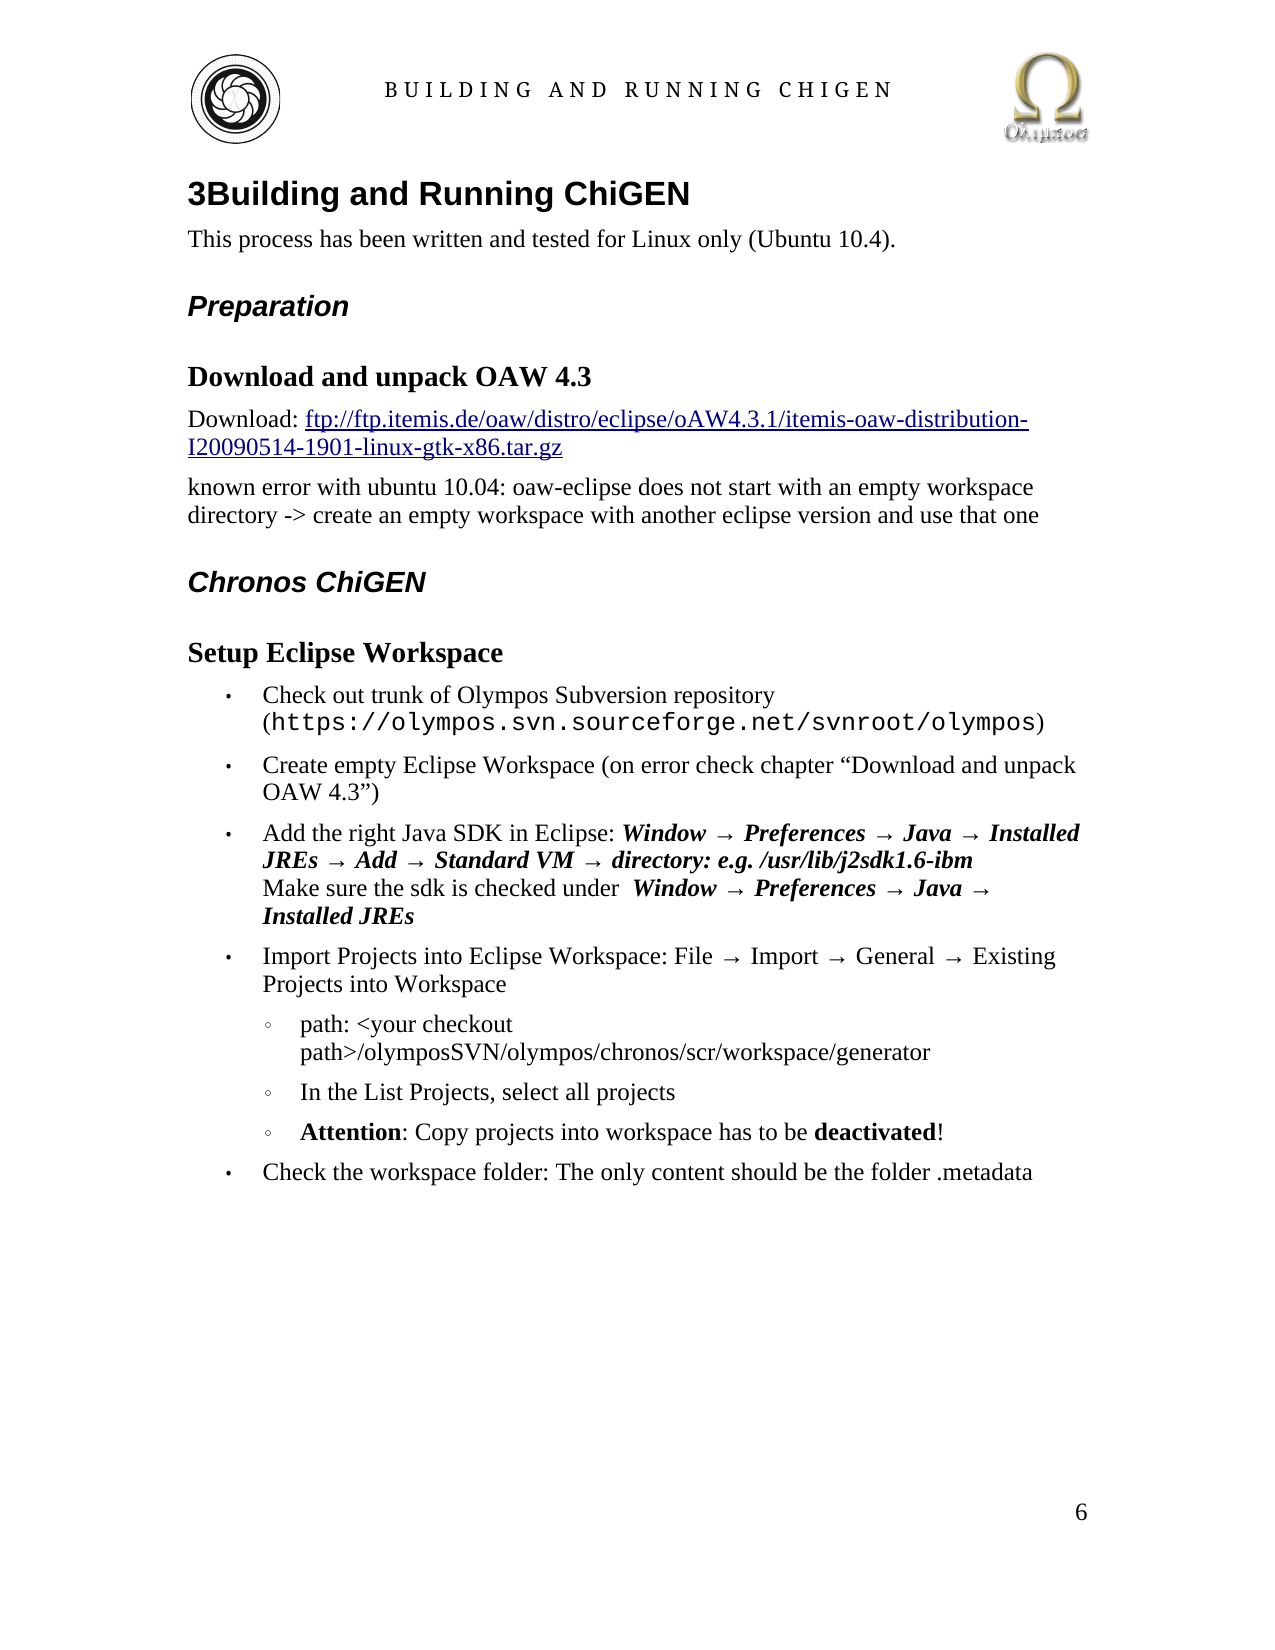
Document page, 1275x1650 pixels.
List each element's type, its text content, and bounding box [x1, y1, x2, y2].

list Import Projects into Eclipse Workspace: File → Import → General → Existing Projects into Workspace [225, 942, 1087, 997]
list Check out trunk of Olympos Subversion repository (https://olympos.svn.sourceforge.net/svnroot/olympos) [225, 681, 1087, 738]
subtitle Preparation [187, 290, 1087, 323]
list Attention: Copy projects into workspace has to be deactivated! [262, 1118, 1087, 1146]
picture [1000, 50, 1090, 143]
list Create empty Eclipse Workspace (on error check chapter “Download and unpack OAW 4.3”) [225, 751, 1087, 806]
list In the List Projects, select all projects [262, 1078, 1087, 1106]
subtitle Building and Running ChiGEN [187, 175, 1087, 212]
subtitle Chronos ChiGEN [187, 566, 1087, 598]
list Check the workspace folder: The only content should be the folder .metadata [225, 1158, 1087, 1186]
list Add the right Java SDK in Eclipse: Window → Preferences → Java → Installed JREs → Add → Standard VM → directory: e.g. /usr/lib/j2sdk1.6-ibm Make sure the sdk is checked under Window → Preferences → Java → Installed JREs [225, 819, 1087, 929]
text known error with ubuntu 10.04: oaw-eclipse does not start with an empty workspace directory -> create an empty workspace with another eclipse version and use that one [187, 473, 1087, 528]
picture [191, 54, 281, 144]
text Download: ftp://ftp.itemis.de/oaw/distro/eclipse/oAW4.3.1/itemis-oaw-distribution-I20090514-1901-linux-gtk-x86.tar.gz [187, 405, 1087, 461]
text This process has been written and tested for Linux only (Ubuntu 10.4). [187, 225, 1087, 253]
subtitle Setup Eclipse Workspace [187, 636, 1087, 668]
subtitle Download and unpack OAW 4.3 [187, 360, 1087, 393]
list path: <your checkout path>/olymposSVN/olympos/chronos/scr/workspace/generator [262, 1010, 1087, 1065]
